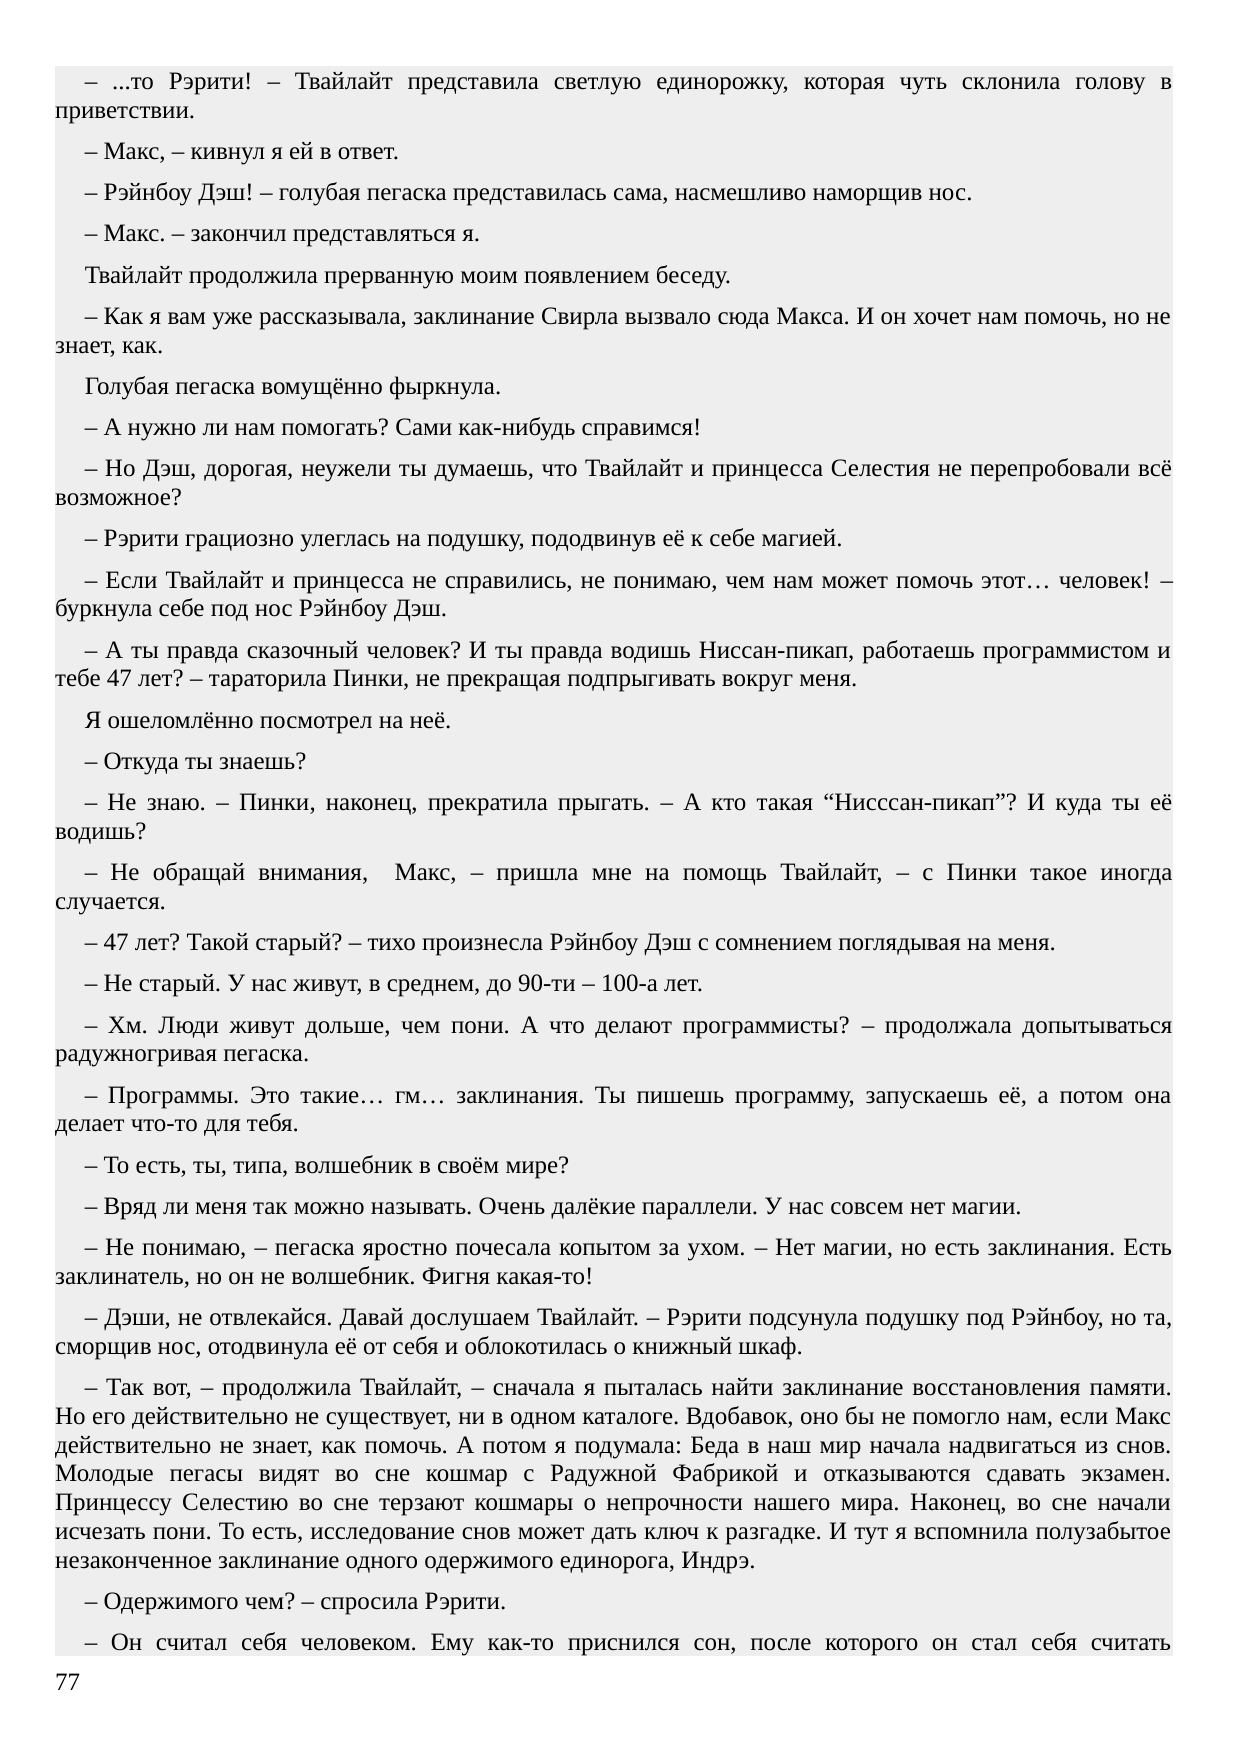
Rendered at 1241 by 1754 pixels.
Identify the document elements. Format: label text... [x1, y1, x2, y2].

text – То есть, ты, типа, волшебник в своём мире? [55, 1150, 1173, 1178]
text – Не понимаю, – пегаска яростно почесала копытом за ухом. – Нет магии, но есть заклинания. Есть заклинатель, но он не волшебник. Фигня какая-то! [55, 1232, 1173, 1290]
text – Но Дэш, дорогая, неужели ты думаешь, что Твайлайт и принцесса Селестия не перепробовали всё возможное? [55, 453, 1173, 511]
text Я ошеломлённо посмотрел на неё. [55, 705, 1173, 733]
text – Хм. Люди живут дольше, чем пони. А что делают программисты? – продолжала допытываться радужногривая пегаска. [55, 1010, 1173, 1067]
text – Макс, – кивнул я ей в ответ. [55, 136, 1173, 165]
text – Вряд ли меня так можно называть. Очень далёкие параллели. У нас совсем нет магии. [55, 1191, 1173, 1220]
text – ...то Рэрити! – Твайлайт представила светлую единорожку, которая чуть склонила голову в приветствии. [55, 66, 1173, 123]
text – А нужно ли нам помогать? Сами как-нибудь справимся! [55, 412, 1173, 441]
text Твайлайт продолжила прерванную моим появлением беседу. [55, 260, 1173, 288]
text Голубая пегаска вомущённо фыркнула. [55, 371, 1173, 400]
text – Макс. – закончил представляться я. [55, 218, 1173, 247]
text – Он считал себя человеком. Ему как-то приснился сон, после которого он стал себя считать [55, 1627, 1173, 1656]
text – Как я вам уже рассказывала, заклинание Свирла вызвало сюда Макса. И он хочет нам помочь, но не знает, как. [55, 301, 1173, 358]
text – Не старый. У нас живут, в среднем, до 90-ти – 100-а лет. [55, 968, 1173, 997]
text – Дэши, не отвлекайся. Давай дослушаем Твайлайт. – Рэрити подсунула подушку под Рэйнбоу, но та, сморщив нос, отодвинула её от себя и облокотилась о книжный шкаф. [55, 1302, 1173, 1360]
text – Рэйнбоу Дэш! – голубая пегаска представилась сама, насмешливо наморщив нос. [55, 177, 1173, 206]
text – Не знаю. – Пинки, наконец, прекратила прыгать. – А кто такая “Нисссан-пикап”? И куда ты её водишь? [55, 787, 1173, 845]
text – Программы. Это такие… гм… заклинания. Ты пишешь программу, запускаешь её, а потом она делает что-то для тебя. [55, 1080, 1173, 1137]
text – А ты правда сказочный человек? И ты правда водишь Ниссан-пикап, работаешь программистом и тебе 47 лет? – тараторила Пинки, не прекращая подпрыгивать вокруг меня. [55, 635, 1173, 692]
text – Не обращай внимания, Макс, – пришла мне на помощь Твайлайт, – с Пинки такое иногда случается. [55, 857, 1173, 915]
text – Откуда ты знаешь? [55, 746, 1173, 775]
text – 47 лет? Такой старый? – тихо произнесла Рэйнбоу Дэш с сомнением поглядывая на меня. [55, 927, 1173, 956]
text – Так вот, – продолжила Твайлайт, – сначала я пыталась найти заклинание восстановления памяти. Но его действительно не существует, ни в одном каталоге. Вдобавок, оно бы не помогло нам, если Макс действительно не знает, как помочь. А потом я подумала: Беда в наш мир начала надвигаться из снов. Молодые пегасы видят во сне кошмар с Радужной Фабрикой и отказываются сдавать экзамен. Принцессу Селестию во сне терзают кошмары о непрочности нашего мира. Наконец, во сне начали исчезать пони. То есть, исследование снов может дать ключ к разгадке. И тут я вспомнила полузабытое незаконченное заклинание одного одержимого единорога, Индрэ. [55, 1372, 1173, 1573]
text – Если Твайлайт и принцесса не справились, не понимаю, чем нам может помочь этот… человек! – буркнула себе под нос Рэйнбоу Дэш. [55, 565, 1173, 622]
text – Одержимого чем? – спросила Рэрити. [55, 1586, 1173, 1615]
text – Рэрити грациозно улеглась на подушку, пододвинув её к себе магией. [55, 523, 1173, 552]
